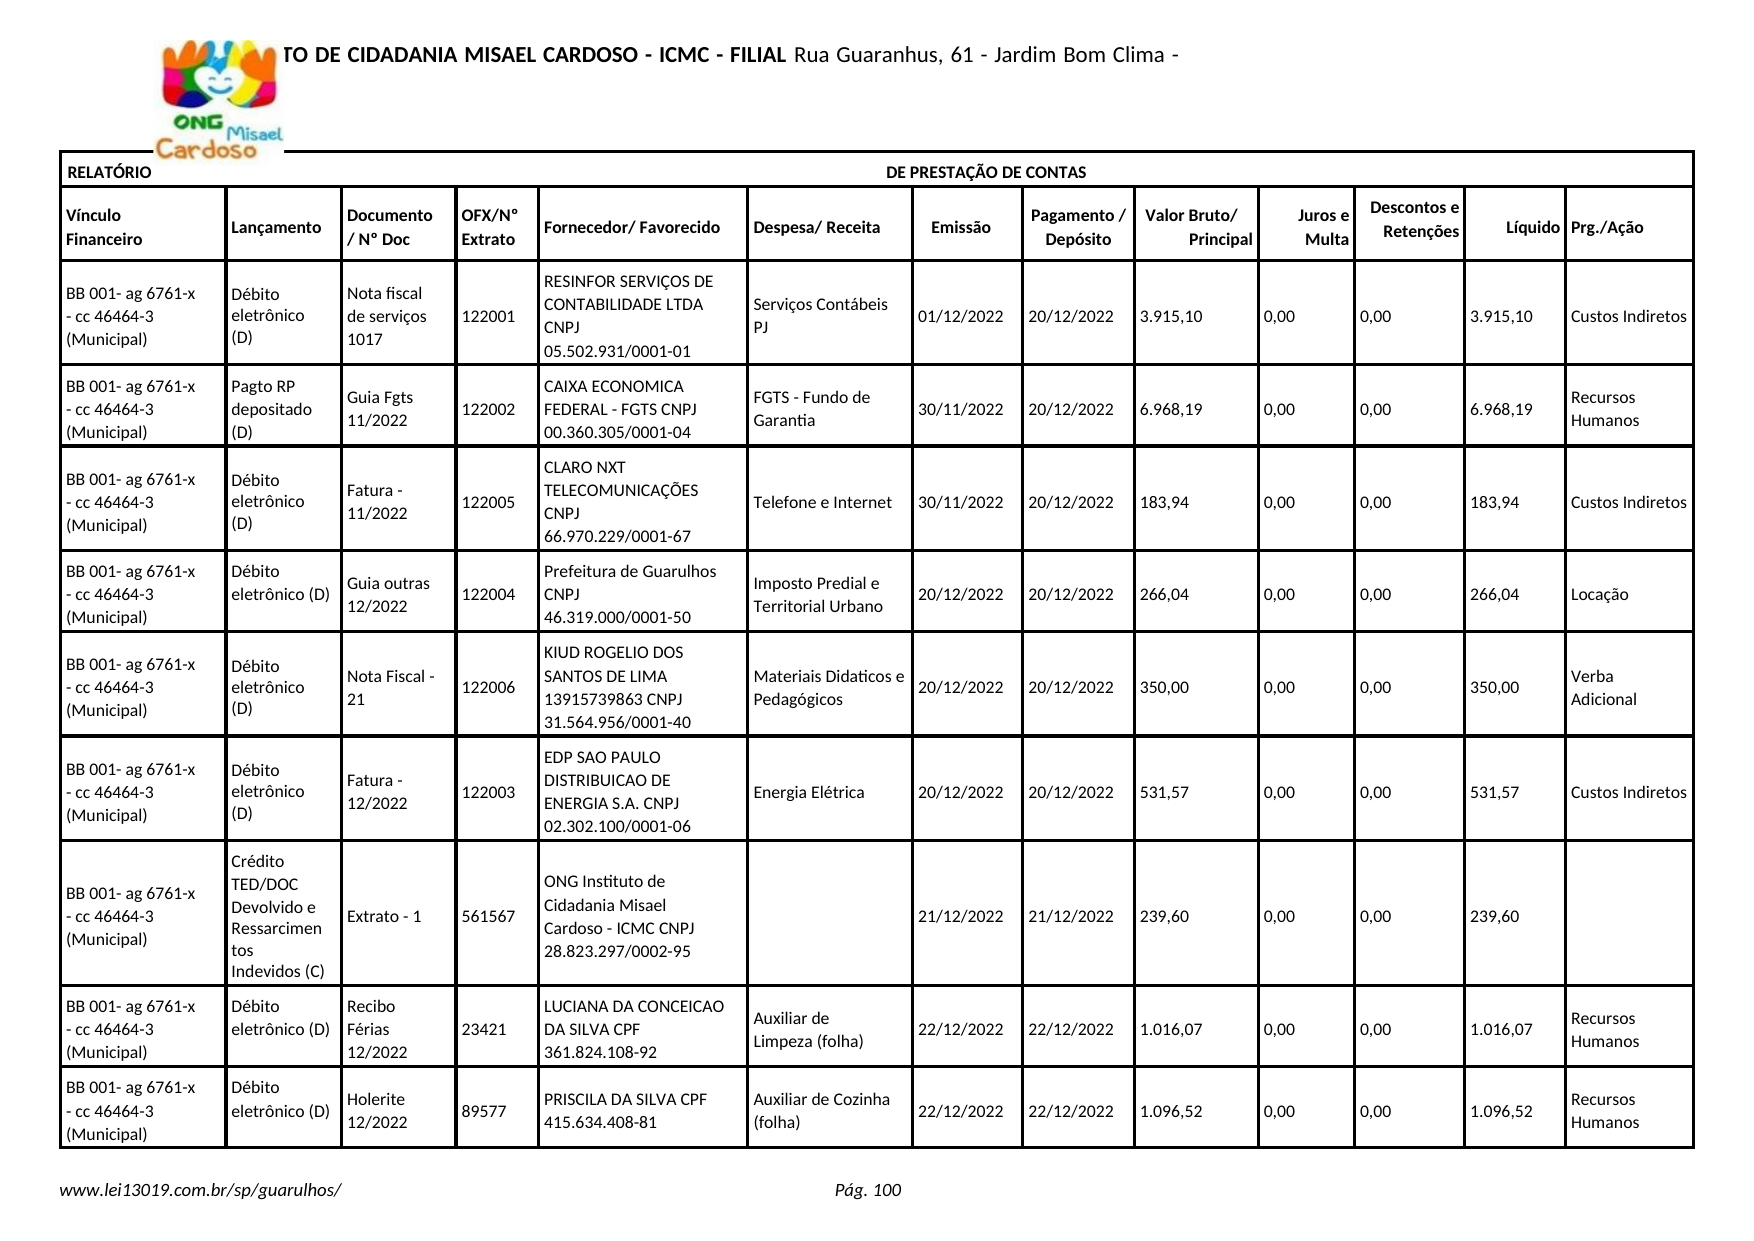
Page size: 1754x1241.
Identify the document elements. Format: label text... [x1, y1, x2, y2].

table_cell EDP SAO PAULO DISTRIBUICAO DE ENERGIA S.A. CNPJ 02.302.100/0001-06 [540, 738, 746, 839]
table_cell BB 001- ag 6761-x - cc 46464-3 (Municipal) [62, 842, 224, 984]
table_cell 89577 [458, 1068, 537, 1146]
table_cell Holerite 12/2022 [343, 1068, 454, 1146]
table_cell 20/12/2022 [1024, 262, 1133, 363]
table_cell 20/12/2022 [1024, 366, 1133, 444]
table_cell 122006 [458, 633, 537, 734]
table_cell 266,04 [1136, 552, 1257, 630]
table_cell Auxiliar de Cozinha (folha) [749, 1068, 911, 1146]
table_cell 0,00 [1260, 633, 1353, 734]
table_cell OFX/Nº Extrato [458, 188, 537, 259]
table_cell 0,00 [1356, 552, 1463, 630]
table_cell 0,00 [1260, 1068, 1353, 1146]
table_cell Materiais Didaticos e Pedagógicos [749, 633, 911, 734]
table_cell FGTS - Fundo de Garantia [749, 366, 911, 444]
table_cell 22/12/2022 [1024, 1068, 1133, 1146]
table_cell BB 001- ag 6761-x - cc 46464-3 (Municipal) [62, 366, 224, 444]
table_cell Recursos Humanos [1567, 366, 1692, 444]
table_cell 20/12/2022 [914, 738, 1021, 839]
table_cell 21/12/2022 [1024, 842, 1133, 984]
table_cell BB 001- ag 6761-x - cc 46464-3 (Municipal) [62, 738, 224, 839]
table_cell Débito eletrônico (D) [228, 987, 340, 1065]
table_cell 1.096,52 [1136, 1068, 1257, 1146]
table_cell Custos Indiretos [1567, 448, 1692, 549]
table_cell 531,57 [1136, 738, 1257, 839]
table_cell 350,00 [1466, 633, 1564, 734]
table_cell 01/12/2022 [914, 262, 1021, 363]
table_cell 0,00 [1260, 987, 1353, 1065]
table_cell Prefeitura de Guarulhos CNPJ 46.319.000/0001-50 [540, 552, 746, 630]
table_cell 21/12/2022 [914, 842, 1021, 984]
table_cell 0,00 [1260, 262, 1353, 363]
table_cell [1567, 842, 1692, 984]
table_cell ONG Instituto de Cidadania Misael Cardoso - ICMC CNPJ 28.823.297/0002-95 [540, 842, 746, 984]
table_cell Serviços Contábeis PJ [749, 262, 911, 363]
table_cell Imposto Predial e Territorial Urbano [749, 552, 911, 630]
table_cell 20/12/2022 [1024, 633, 1133, 734]
table_cell Documento / Nº Doc [343, 188, 454, 259]
table_cell 0,00 [1356, 633, 1463, 734]
table_cell Débito eletrônico (D) [228, 262, 340, 363]
table_cell Valor Bruto/ Principal [1136, 188, 1257, 259]
table_cell 561567 [458, 842, 537, 984]
table_cell 0,00 [1356, 738, 1463, 839]
table_cell 22/12/2022 [1024, 987, 1133, 1065]
table_cell 0,00 [1260, 552, 1353, 630]
table_cell Guia outras 12/2022 [343, 552, 454, 630]
table_cell 1.016,07 [1136, 987, 1257, 1065]
table_cell 0,00 [1356, 1068, 1463, 1146]
table_cell Recursos Humanos [1567, 987, 1692, 1065]
table_cell LUCIANA DA CONCEICAO DA SILVA CPF 361.824.108-92 [540, 987, 746, 1065]
table_cell CAIXA ECONOMICA FEDERAL - FGTS CNPJ 00.360.305/0001-04 [540, 366, 746, 444]
table_cell BB 001- ag 6761-x - cc 46464-3 (Municipal) [62, 262, 224, 363]
table_cell Nota fiscal de serviços 1017 [343, 262, 454, 363]
table_cell Pagto RP depositado (D) [228, 366, 340, 444]
table_cell 3.915,10 [1136, 262, 1257, 363]
table_cell Fatura - 11/2022 [343, 448, 454, 549]
table_cell BB 001- ag 6761-x - cc 46464-3 (Municipal) [62, 552, 224, 630]
table_cell BB 001- ag 6761-x - cc 46464-3 (Municipal) [62, 448, 224, 549]
table_cell Locação [1567, 552, 1692, 630]
table_cell 22/12/2022 [914, 1068, 1021, 1146]
table_cell Despesa/ Receita [749, 188, 911, 259]
table_cell Lançamento [228, 188, 340, 259]
table_cell 30/11/2022 [914, 448, 1021, 549]
table_cell Descontos e Retenções [1356, 188, 1463, 259]
table_cell 531,57 [1466, 738, 1564, 839]
table_cell 20/12/2022 [1024, 552, 1133, 630]
table_cell 20/12/2022 [914, 552, 1021, 630]
table_cell Recibo Férias 12/2022 [343, 987, 454, 1065]
table_cell 122003 [458, 738, 537, 839]
table_cell Auxiliar de Limpeza (folha) [749, 987, 911, 1065]
table_cell Nota Fiscal - 21 [343, 633, 454, 734]
table_header RELATÓRIO DE PRESTAÇÃO DE CONTAS [62, 153, 1692, 185]
table_cell Vínculo Financeiro [62, 188, 224, 259]
table_cell Débito eletrônico (D) [228, 448, 340, 549]
table_cell Débito eletrônico (D) [228, 738, 340, 839]
table_cell [749, 842, 911, 984]
table_cell Guia Fgts 11/2022 [343, 366, 454, 444]
table_cell 23421 [458, 987, 537, 1065]
table_cell 0,00 [1260, 366, 1353, 444]
table_cell BB 001- ag 6761-x - cc 46464-3 (Municipal) [62, 1068, 224, 1146]
table_cell 0,00 [1260, 738, 1353, 839]
table_cell PRISCILA DA SILVA CPF 415.634.408-81 [540, 1068, 746, 1146]
table_cell 0,00 [1356, 987, 1463, 1065]
table_cell Energia Elétrica [749, 738, 911, 839]
table_cell 0,00 [1356, 842, 1463, 984]
table_cell 122004 [458, 552, 537, 630]
table_cell Extrato - 1 [343, 842, 454, 984]
table_cell Pagamento / Depósito [1024, 188, 1133, 259]
table_cell Juros e Multa [1260, 188, 1353, 259]
table_cell Custos Indiretos [1567, 262, 1692, 363]
table_cell BB 001- ag 6761-x - cc 46464-3 (Municipal) [62, 633, 224, 734]
table_cell Telefone e Internet [749, 448, 911, 549]
table_cell Prg./Ação [1567, 188, 1692, 259]
table_cell 30/11/2022 [914, 366, 1021, 444]
table_cell 0,00 [1356, 262, 1463, 363]
table_cell Custos Indiretos [1567, 738, 1692, 839]
table_cell 0,00 [1260, 842, 1353, 984]
table_cell 6.968,19 [1136, 366, 1257, 444]
table_cell Líquido [1466, 188, 1564, 259]
table_cell 20/12/2022 [914, 633, 1021, 734]
table_cell 1.016,07 [1466, 987, 1564, 1065]
table_cell 3.915,10 [1466, 262, 1564, 363]
table_cell 239,60 [1136, 842, 1257, 984]
table_cell 266,04 [1466, 552, 1564, 630]
table_cell Fornecedor/ Favorecido [540, 188, 746, 259]
table_cell Débito eletrônico (D) [228, 633, 340, 734]
table_cell 350,00 [1136, 633, 1257, 734]
table_cell 0,00 [1356, 366, 1463, 444]
table_cell 0,00 [1356, 448, 1463, 549]
table_cell Verba Adicional [1567, 633, 1692, 734]
table_cell Emissão [914, 188, 1021, 259]
table_cell Débito eletrônico (D) [228, 552, 340, 630]
table_cell 122002 [458, 366, 537, 444]
table_cell KIUD ROGELIO DOS SANTOS DE LIMA 13915739863 CNPJ 31.564.956/0001-40 [540, 633, 746, 734]
table_cell 6.968,19 [1466, 366, 1564, 444]
table_cell 183,94 [1136, 448, 1257, 549]
table_cell 122001 [458, 262, 537, 363]
table_cell 0,00 [1260, 448, 1353, 549]
table_cell 20/12/2022 [1024, 448, 1133, 549]
table_cell 122005 [458, 448, 537, 549]
table_cell 1.096,52 [1466, 1068, 1564, 1146]
table_cell Débito eletrônico (D) [228, 1068, 340, 1146]
table_cell 239,60 [1466, 842, 1564, 984]
table_cell CLARO NXT TELECOMUNICAÇÕES CNPJ 66.970.229/0001-67 [540, 448, 746, 549]
table_cell RESINFOR SERVIÇOS DE CONTABILIDADE LTDA CNPJ 05.502.931/0001-01 [540, 262, 746, 363]
table_cell Crédito TED/DOC Devolvido e Ressarcimen tos Indevidos (C) [228, 842, 340, 984]
table_cell 183,94 [1466, 448, 1564, 549]
table_cell 22/12/2022 [914, 987, 1021, 1065]
table_cell Recursos Humanos [1567, 1068, 1692, 1146]
table_cell 20/12/2022 [1024, 738, 1133, 839]
table_cell Fatura - 12/2022 [343, 738, 454, 839]
table_cell BB 001- ag 6761-x - cc 46464-3 (Municipal) [62, 987, 224, 1065]
